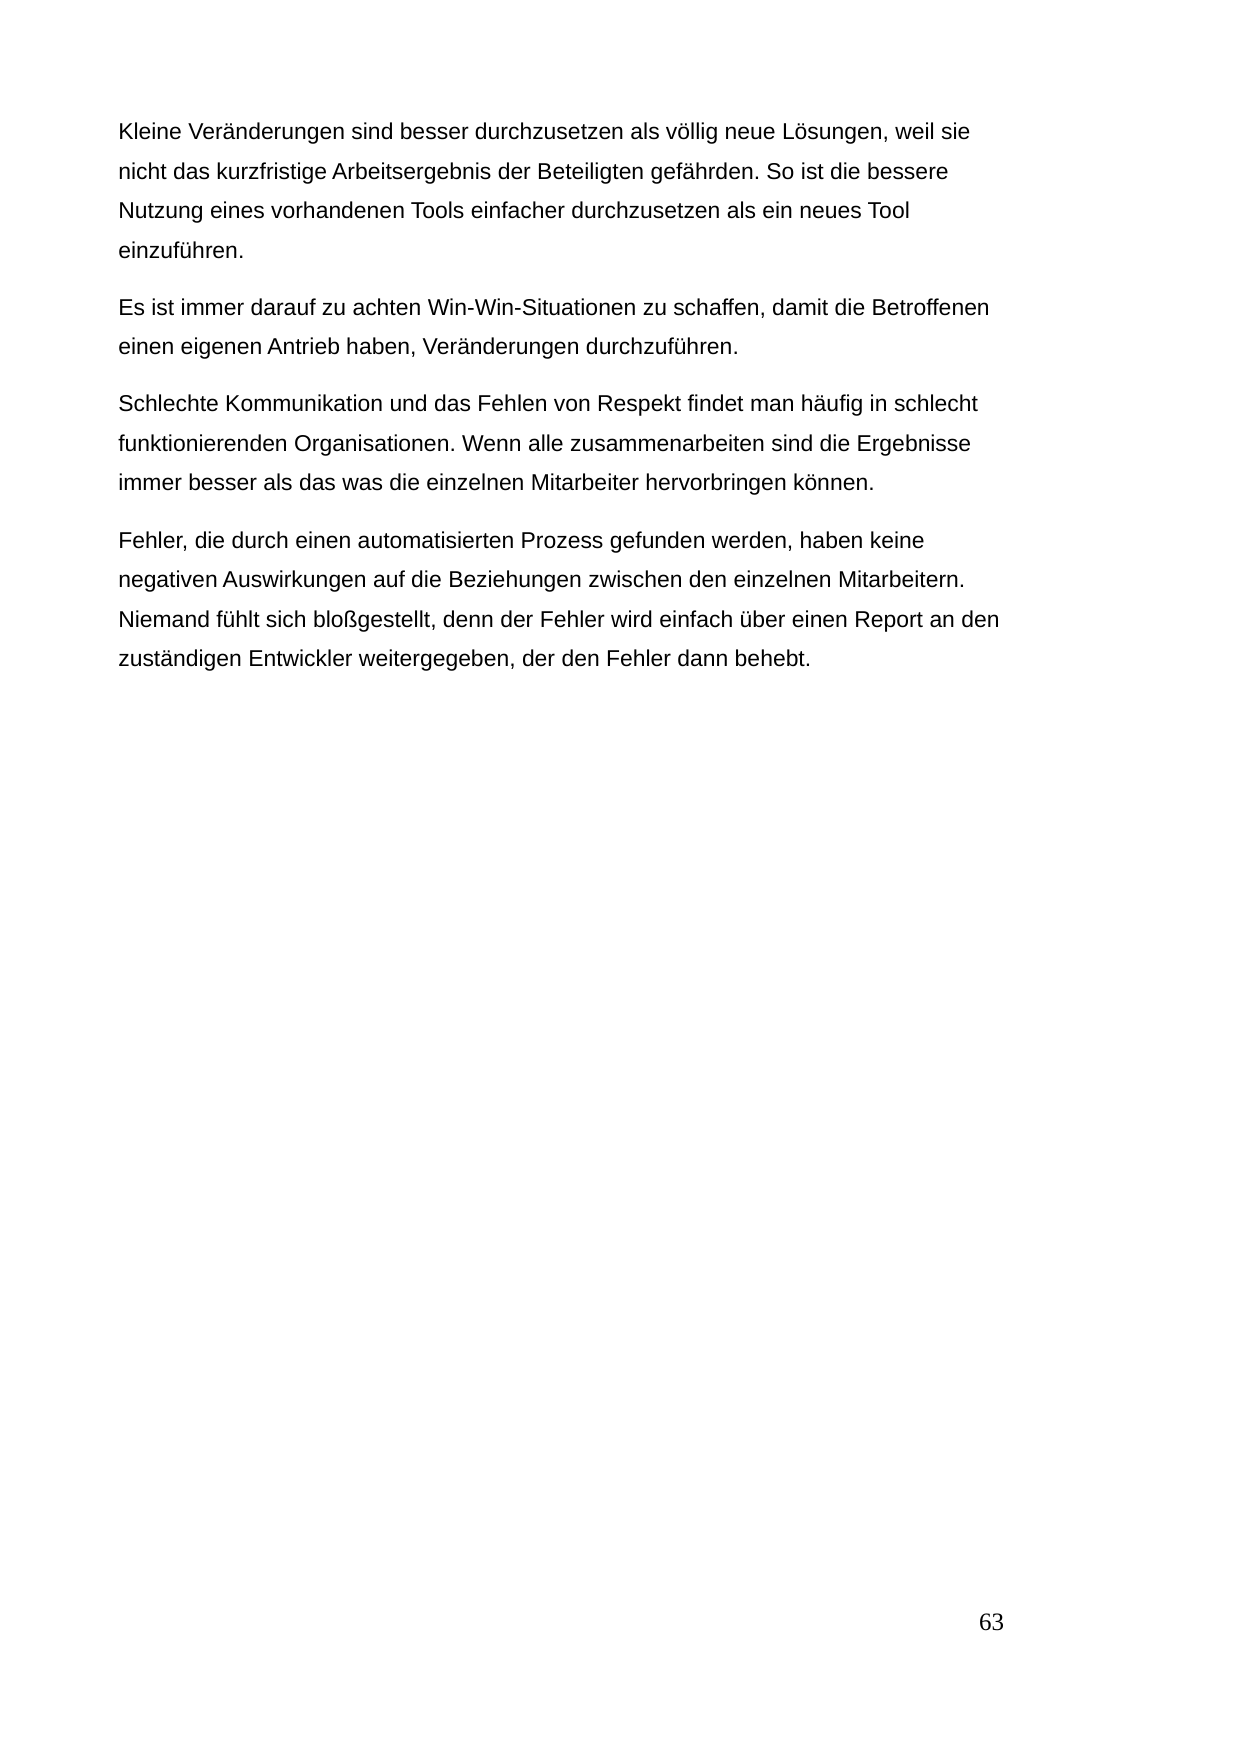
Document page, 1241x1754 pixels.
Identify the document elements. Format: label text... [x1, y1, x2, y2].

text Kleine Veränderungen sind besser durchzusetzen als völlig neue Lösungen, weil sie nicht das kurzfristige Arbeitsergebnis der Beteiligten gefährden. So ist die bessere Nutzung eines vorhandenen Tools einfacher durchzusetzen als ein neues Tool einzuführen. [118, 118, 1004, 263]
text Fehler, die durch einen automatisierten Prozess gefunden werden, haben keine negativen Auswirkungen auf die Beziehungen zwischen den einzelnen Mitarbeitern. Niemand fühlt sich bloßgestellt, denn der Fehler wird einfach über einen Report an den zuständigen Entwickler weitergegeben, der den Fehler dann behebt. [118, 527, 1004, 671]
text Es ist immer darauf zu achten Win-Win-Situationen zu schaffen, damit die Betroffenen einen eigenen Antrieb haben, Veränderungen durchzuführen. [118, 294, 1004, 359]
text Schlechte Kommunikation und das Fehlen von Respekt findet man häufig in schlecht funktionierenden Organisationen. Wenn alle zusammenarbeiten sind die Ergebnisse immer besser als das was die einzelnen Mitarbeiter hervorbringen können. [118, 390, 1004, 496]
